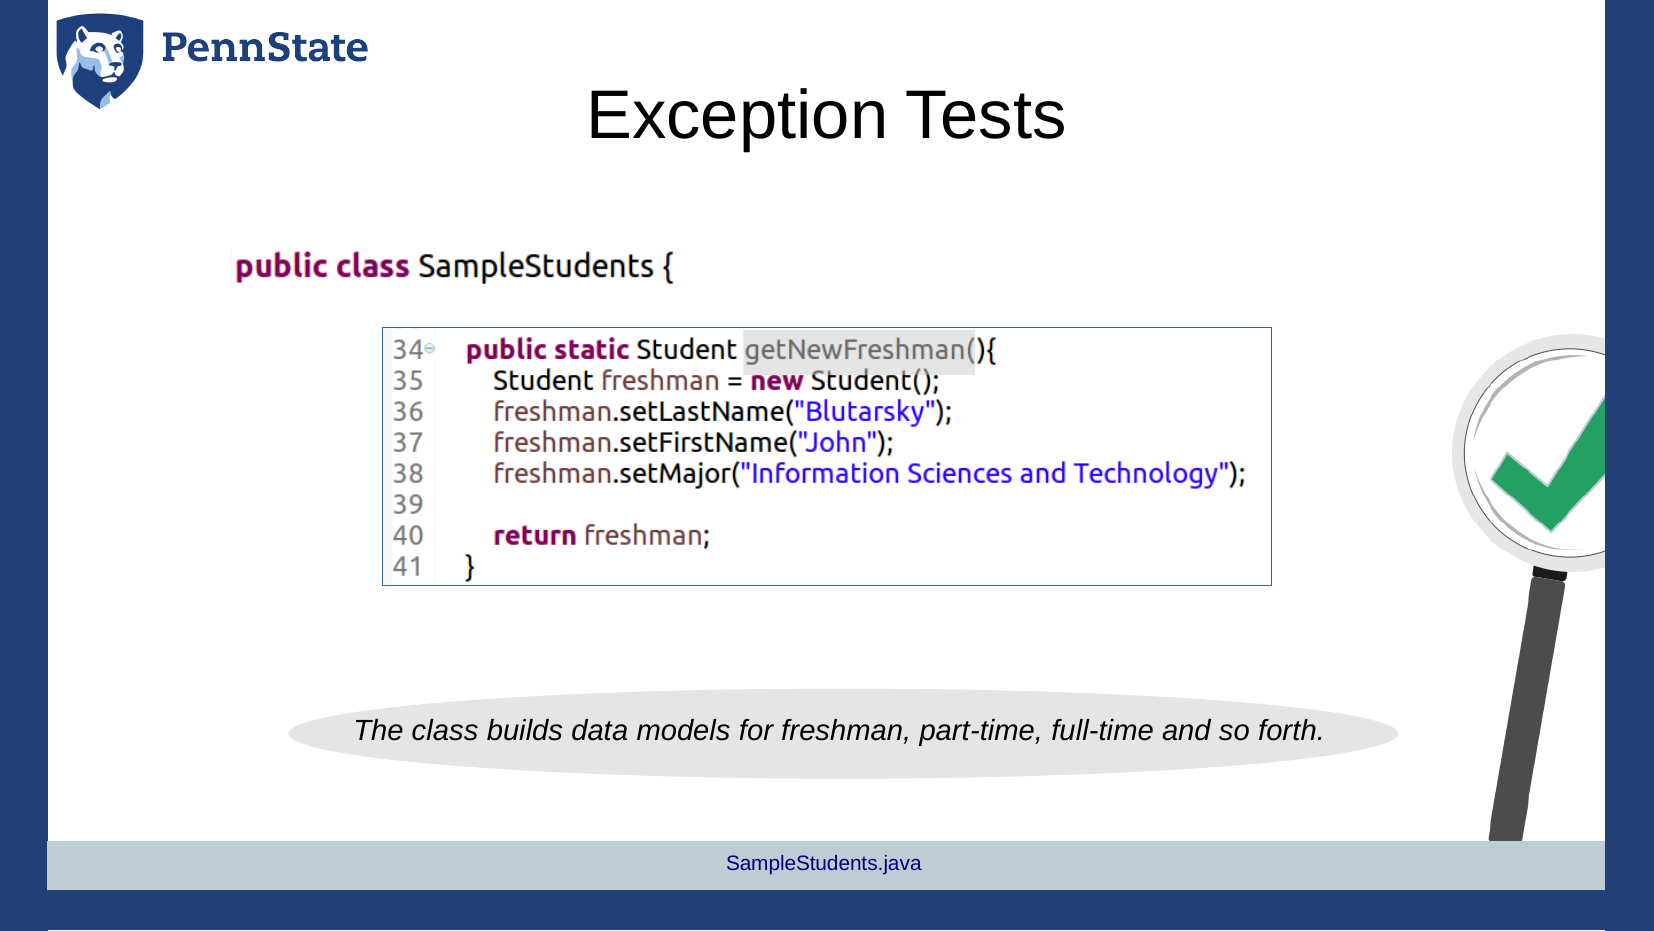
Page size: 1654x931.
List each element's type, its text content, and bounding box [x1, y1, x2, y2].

picture [382, 327, 1272, 586]
title SampleStudents.java [114, 816, 1540, 910]
title Exception Tests [82, 37, 1571, 193]
title The class builds data models for freshman, part-time, full-time and so forth. [225, 675, 1456, 787]
picture [1452, 334, 1605, 841]
picture [222, 246, 690, 288]
text_box [743, 330, 976, 376]
picture [48, 0, 411, 152]
